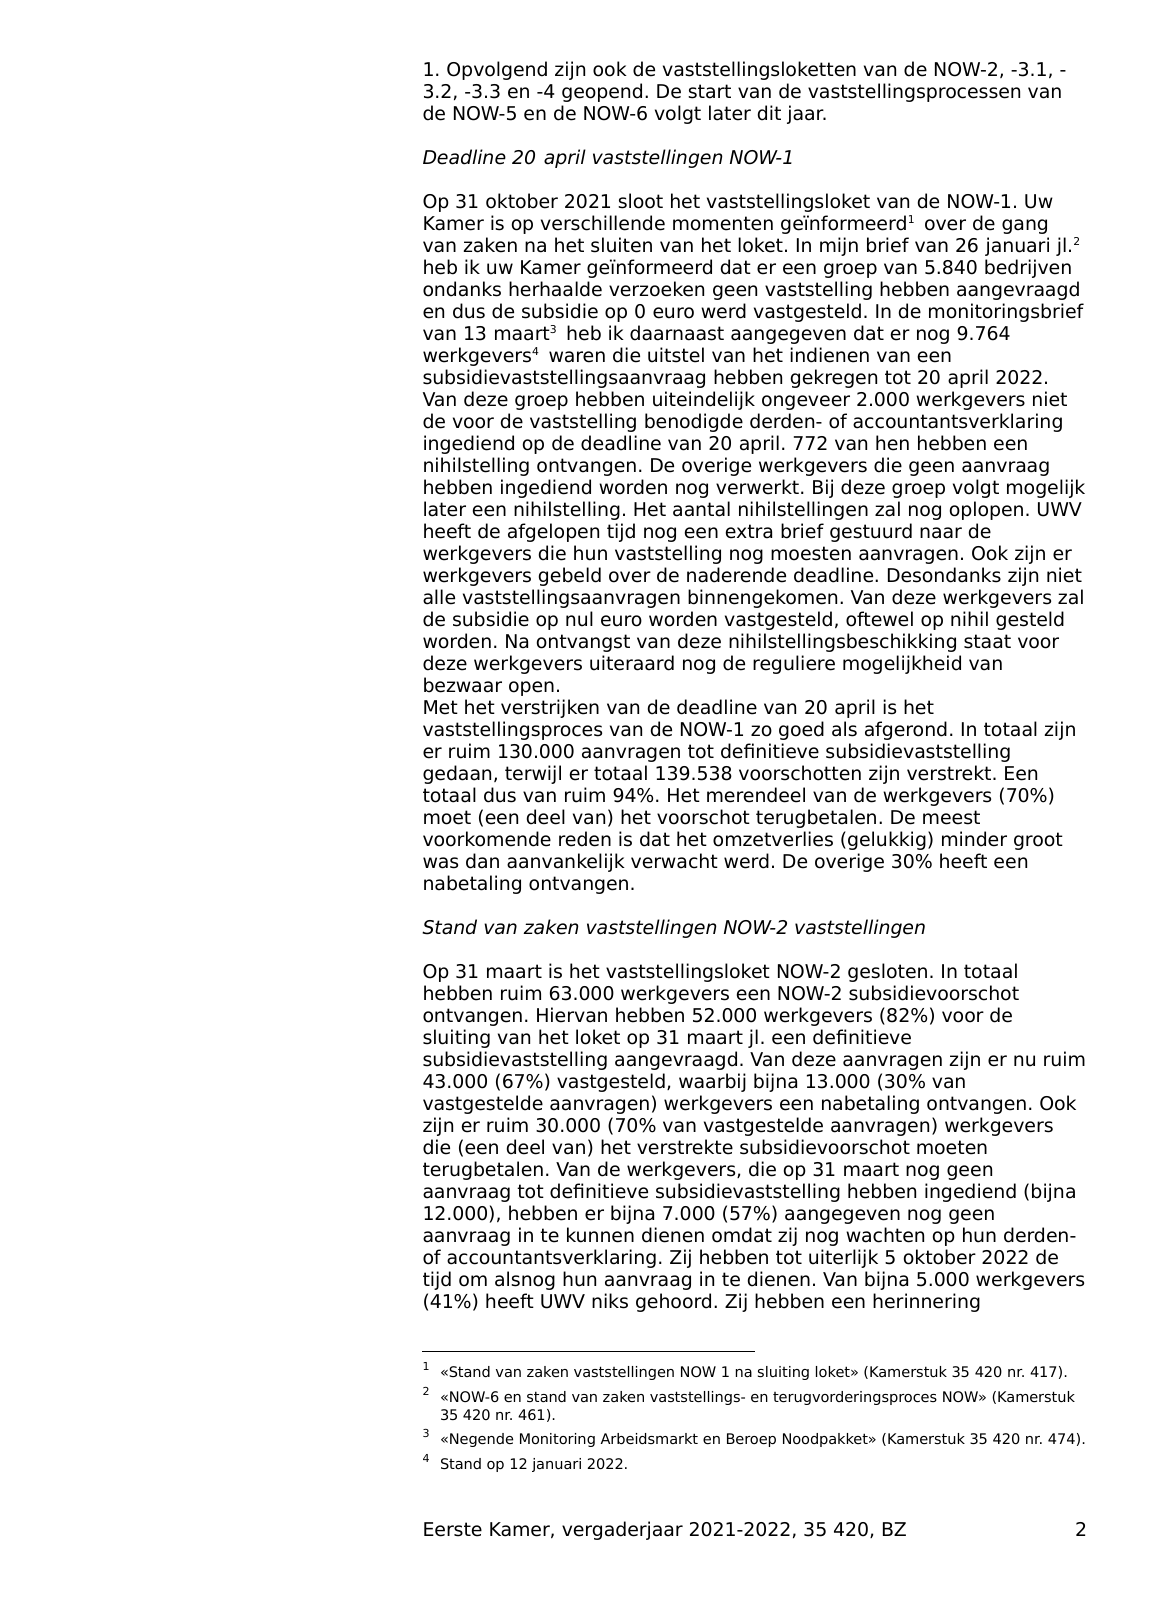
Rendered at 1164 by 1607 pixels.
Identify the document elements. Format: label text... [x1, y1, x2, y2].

text «Stand van zaken vaststellingen NOW 1 na sluiting loket» (Kamerstuk 35 420 nr. 417). [422, 1360, 1087, 1382]
text Stand op 12 januari 2022. [422, 1452, 1087, 1474]
text «Negende Monitoring Arbeidsmarkt en Beroep Noodpakket» (Kamerstuk 35 420 nr. 474). [422, 1427, 1087, 1449]
text «NOW-6 en stand van zaken vaststellings- en terugvorderingsproces NOW» (Kamerstuk 35 420 nr. 461). [422, 1385, 1087, 1424]
subtitle Stand van zaken vaststellingen NOW-2 vaststellingen [422, 917, 1087, 939]
text 1. Opvolgend zijn ook de vaststellingsloketten van de NOW-2, -3.1, -3.2, -3.3 en -4 geopend. De start van de vaststellingsprocessen van de NOW-5 en de NOW-6 volgt later dit jaar. [422, 59, 1087, 125]
text Op 31 oktober 2021 sloot het vaststellingsloket van de NOW-1. Uw Kamer is op verschillende momenten geïnformeerd over de gang van zaken na het sluiten van het loket. In mijn brief van 26 januari jl. heb ik uw Kamer geïnformeerd dat er een groep van 5.840 bedrijven ondanks herhaalde verzoeken geen vaststelling hebben aangevraagd en dus de subsidie op 0 euro werd vastgesteld. In de monitoringsbrief van 13 maart heb ik daarnaast aangegeven dat er nog 9.764 werkgevers waren die uitstel van het indienen van een subsidievaststellingsaanvraag hebben gekregen tot 20 april 2022. Van deze groep hebben uiteindelijk ongeveer 2.000 werkgevers niet de voor de vaststelling benodigde derden- of accountantsverklaring ingediend op de deadline van 20 april. 772 van hen hebben een nihilstelling ontvangen. De overige werkgevers die geen aanvraag hebben ingediend worden nog verwerkt. Bij deze groep volgt mogelijk later een nihilstelling. Het aantal nihilstellingen zal nog oplopen. UWV heeft de afgelopen tijd nog een extra brief gestuurd naar de werkgevers die hun vaststelling nog moesten aanvragen. Ook zijn er werkgevers gebeld over de naderende deadline. Desondanks zijn niet alle vaststellingsaanvragen binnengekomen. Van deze werkgevers zal de subsidie op nul euro worden vastgesteld, oftewel op nihil gesteld worden. Na ontvangst van deze nihilstellingsbeschikking staat voor deze werkgevers uiteraard nog de reguliere mogelijkheid van bezwaar open. [422, 191, 1087, 697]
subtitle Deadline 20 april vaststellingen NOW-1 [422, 147, 1087, 169]
text Op 31 maart is het vaststellingsloket NOW-2 gesloten. In totaal hebben ruim 63.000 werkgevers een NOW-2 subsidievoorschot ontvangen. Hiervan hebben 52.000 werkgevers (82%) voor de sluiting van het loket op 31 maart jl. een definitieve subsidievaststelling aangevraagd. Van deze aanvragen zijn er nu ruim 43.000 (67%) vastgesteld, waarbij bijna 13.000 (30% van vastgestelde aanvragen) werkgevers een nabetaling ontvangen. Ook zijn er ruim 30.000 (70% van vastgestelde aanvragen) werkgevers die (een deel van) het verstrekte subsidievoorschot moeten terugbetalen. Van de werkgevers, die op 31 maart nog geen aanvraag tot definitieve subsidievaststelling hebben ingediend (bijna 12.000), hebben er bijna 7.000 (57%) aangegeven nog geen aanvraag in te kunnen dienen omdat zij nog wachten op hun derden- of accountantsverklaring. Zij hebben tot uiterlijk 5 oktober 2022 de tijd om alsnog hun aanvraag in te dienen. Van bijna 5.000 werkgevers (41%) heeft UWV niks gehoord. Zij hebben een herinnering [422, 961, 1087, 1313]
text Met het verstrijken van de deadline van 20 april is het vaststellingsproces van de NOW-1 zo goed als afgerond. In totaal zijn er ruim 130.000 aanvragen tot definitieve subsidievaststelling gedaan, terwijl er totaal 139.538 voorschotten zijn verstrekt. Een totaal dus van ruim 94%. Het merendeel van de werkgevers (70%) moet (een deel van) het voorschot terugbetalen. De meest voorkomende reden is dat het omzetverlies (gelukkig) minder groot was dan aanvankelijk verwacht werd. De overige 30% heeft een nabetaling ontvangen. [422, 697, 1087, 895]
